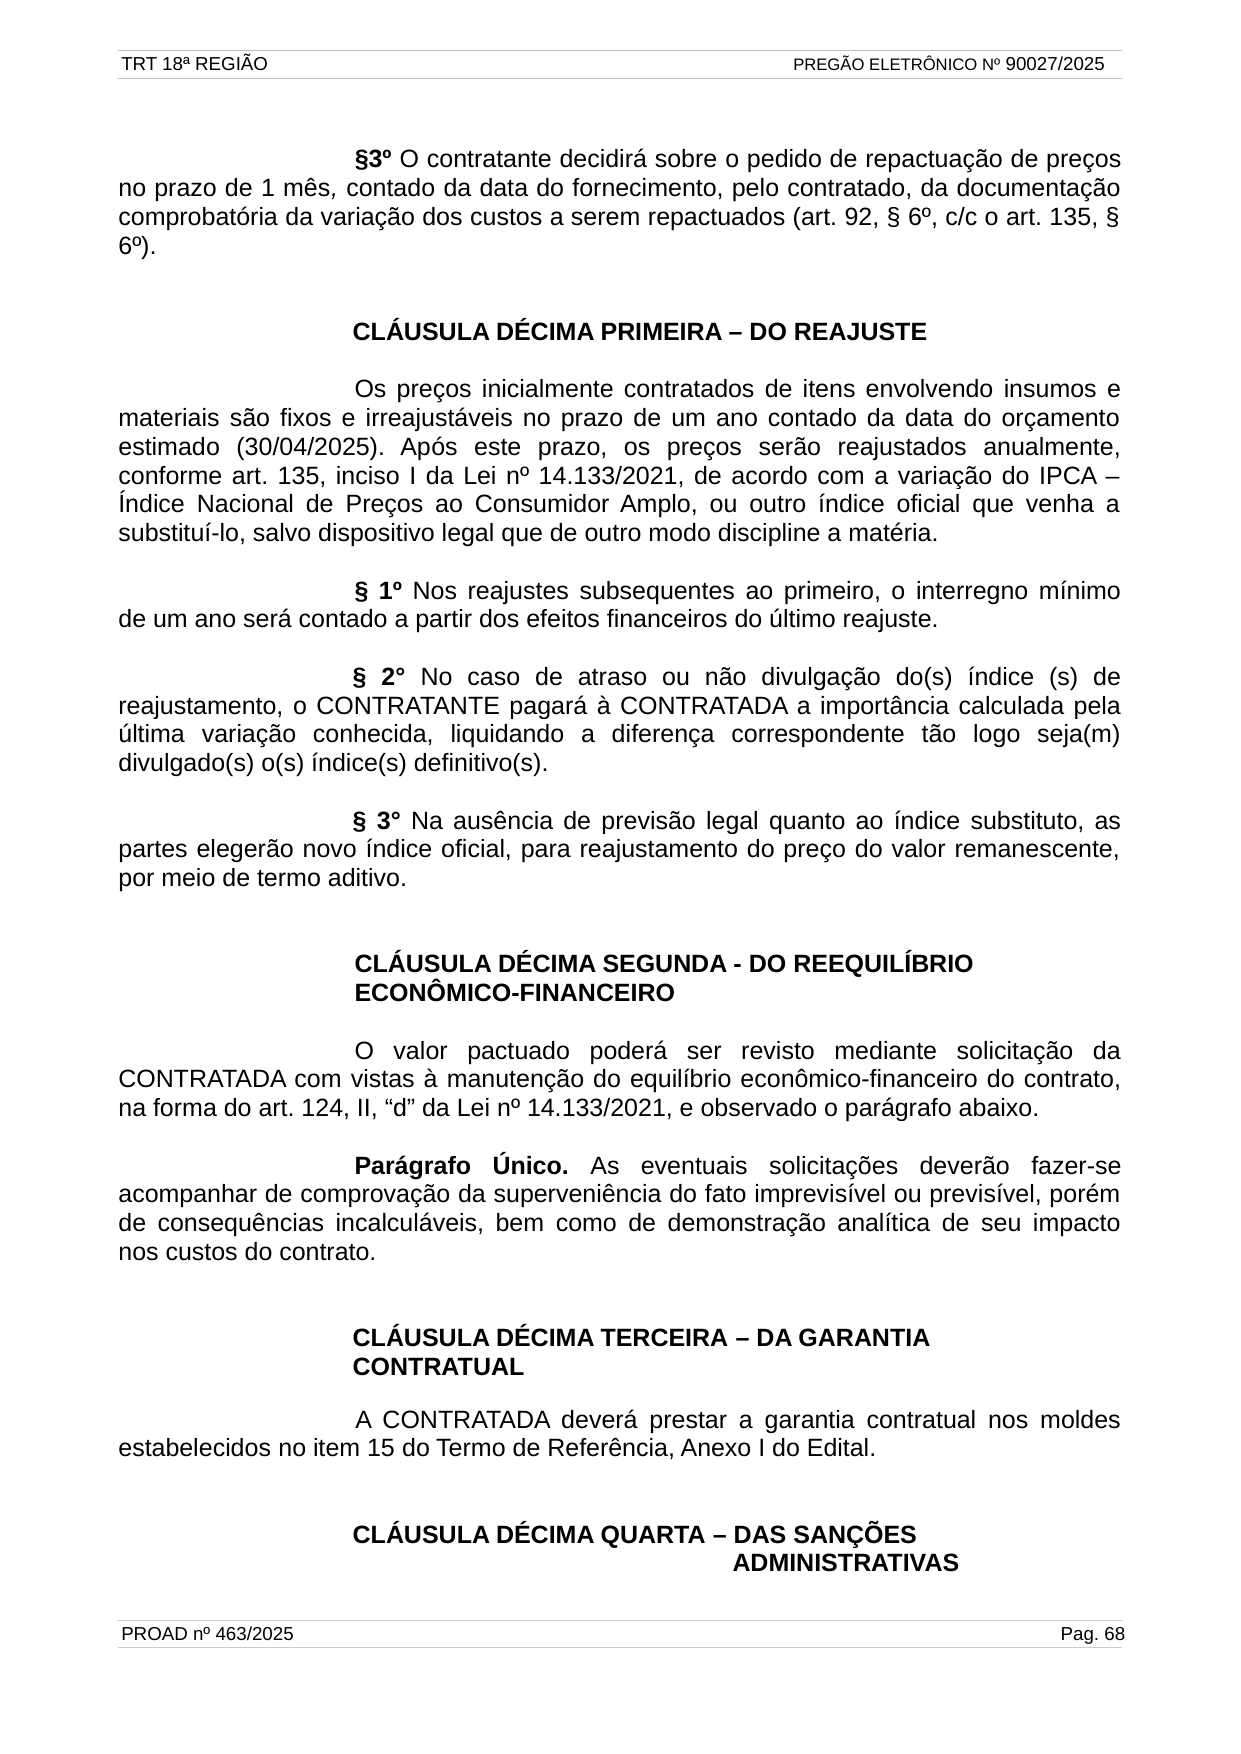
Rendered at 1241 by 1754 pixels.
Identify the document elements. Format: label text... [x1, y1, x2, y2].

text O valor pactuado poderá ser revisto mediante solicitação da CONTRATADA com vistas à manutenção do equilíbrio econômico-financeiro do contrato, na forma do art. 124, II, “d” da Lei nº 14.133/2021, e observado o parágrafo abaixo. [118, 1036, 1122, 1122]
text § 2° No caso de atraso ou não divulgação do(s) índice (s) de reajustamento, o CONTRATANTE pagará à CONTRATADA a importância calculada pela última variação conhecida, liquidando a diferença correspondente tão logo seja(m) divulgado(s) o(s) índice(s) definitivo(s). [118, 662, 1122, 777]
text A CONTRATADA deverá prestar a garantia contratual nos moldes estabelecidos no item 15 do Termo de Referência, Anexo I do Edital. [118, 1404, 1122, 1462]
text CONTRATUAL [118, 1352, 1122, 1381]
text CLÁUSULA DÉCIMA QUARTA – DAS SANÇÕES [118, 1519, 1122, 1548]
text Parágrafo Único. As eventuais solicitações deverão fazer-se acompanhar de comprovação da superveniência do fato imprevisível ou previsível, porém de consequências incalculáveis, bem como de demonstração analítica de seu impacto nos custos do contrato. [118, 1151, 1122, 1266]
text Os preços inicialmente contratados de itens envolvendo insumos e materiais são fixos e irreajustáveis no prazo de um ano contado da data do orçamento estimado (30/04/2025). Após este prazo, os preços serão reajustados anualmente, conforme art. 135, inciso I da Lei nº 14.133/2021, de acordo com a variação do IPCA – Índice Nacional de Preços ao Consumidor Amplo, ou outro índice oficial que venha a substituí-lo, salvo dispositivo legal que de outro modo discipline a matéria. [118, 374, 1122, 547]
text ADMINISTRATIVAS [118, 1548, 1122, 1577]
text CLÁUSULA DÉCIMA PRIMEIRA – DO REAJUSTE [118, 317, 1122, 346]
text § 1º Nos reajustes subsequentes ao primeiro, o interregno mínimo de um ano será contado a partir dos efeitos financeiros do último reajuste. [118, 576, 1122, 633]
text § 3° Na ausência de previsão legal quanto ao índice substituto, as partes elegerão novo índice oficial, para reajustamento do preço do valor remanescente, por meio de termo aditivo. [118, 806, 1122, 892]
text §3º O contratante decidirá sobre o pedido de repactuação de preços no prazo de 1 mês, contado da data do fornecimento, pelo contratado, da documentação comprobatória da variação dos custos a serem repactuados (art. 92, § 6º, c/c o art. 135, § 6º). [118, 144, 1122, 259]
text CLÁUSULA DÉCIMA TERCEIRA – DA GARANTIA [118, 1323, 1122, 1352]
text ECONÔMICO-FINANCEIRO [118, 978, 1122, 1007]
text CLÁUSULA DÉCIMA SEGUNDA - DO REEQUILÍBRIO [118, 949, 1122, 978]
